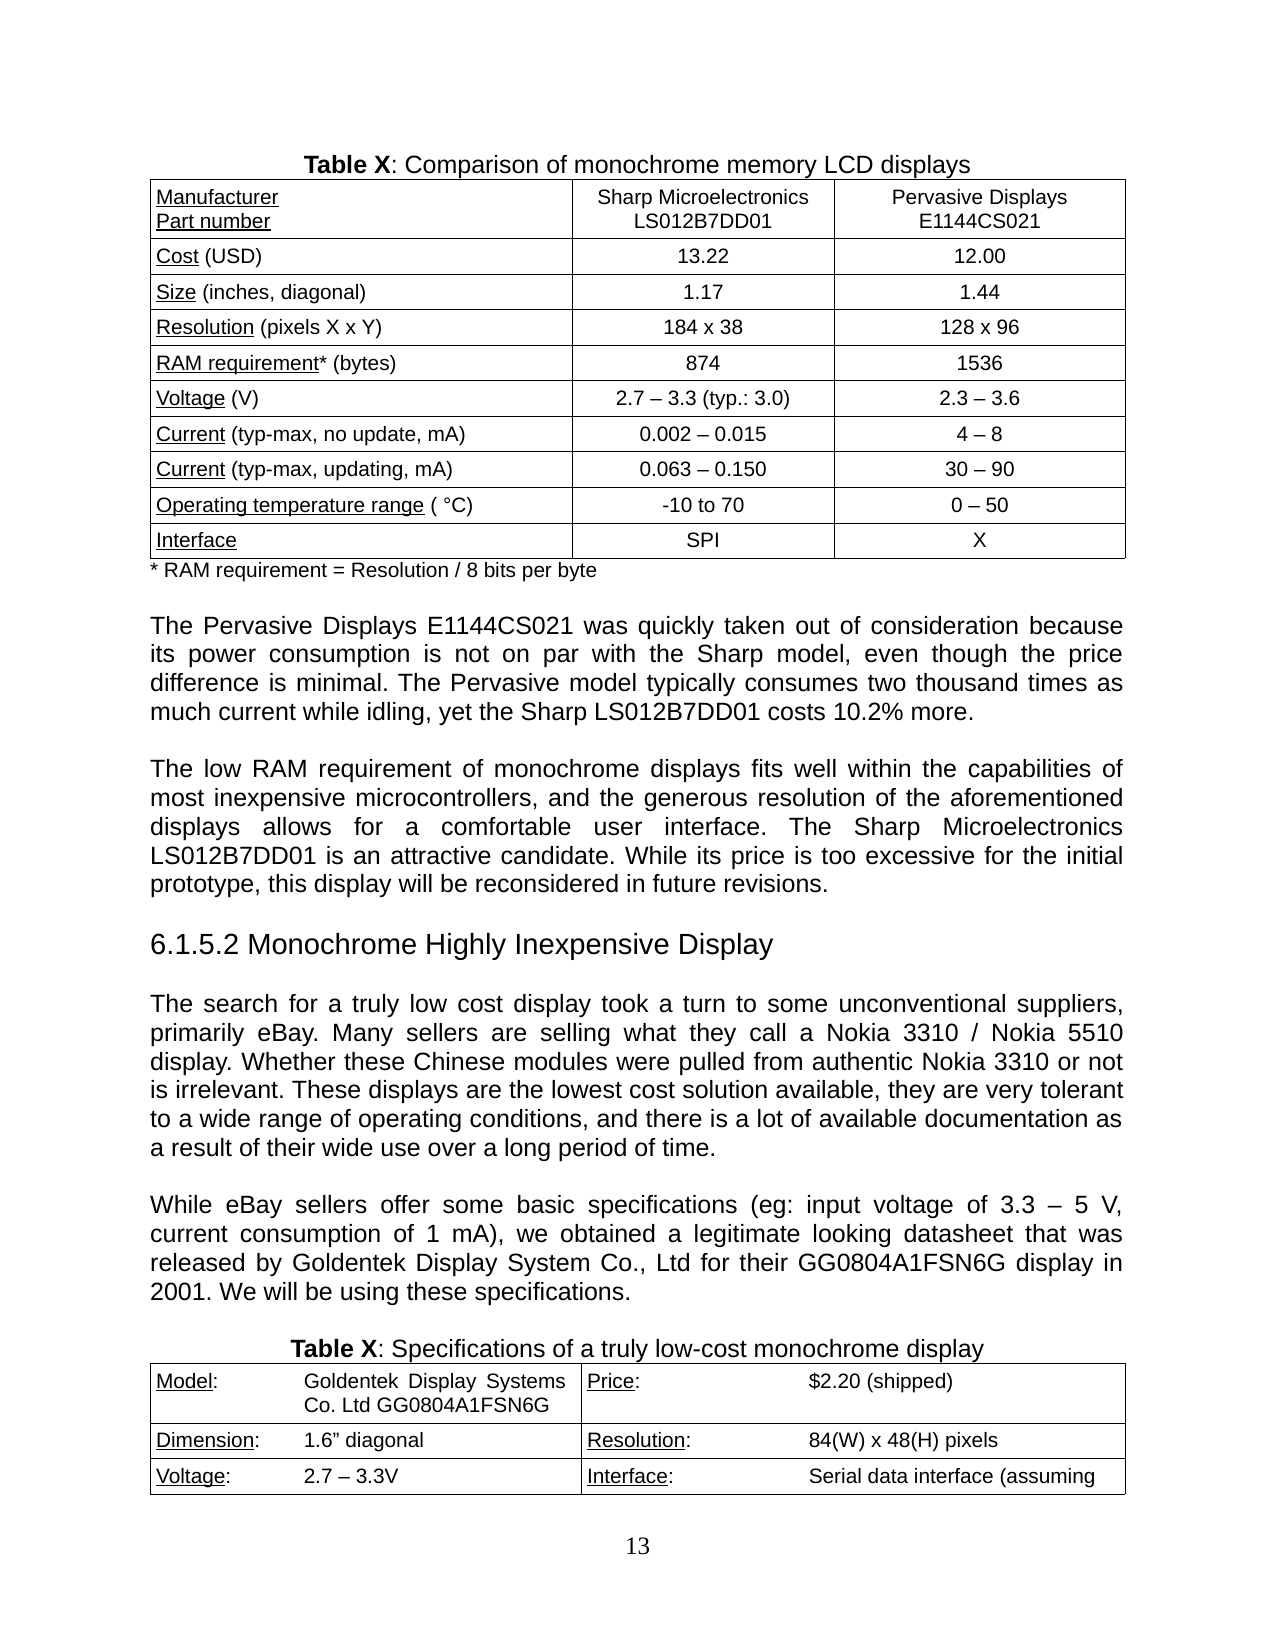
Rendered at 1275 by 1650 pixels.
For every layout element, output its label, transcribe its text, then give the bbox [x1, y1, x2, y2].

table_cell 1.17 [573, 275, 834, 309]
table_cell 1536 [835, 346, 1125, 380]
table_cell 0.002 – 0.015 [573, 417, 834, 451]
table_cell 13.22 [573, 239, 834, 274]
table_cell 12.00 [835, 239, 1125, 274]
table_header Manufacturer Part number [151, 180, 572, 238]
text Table X: Specifications of a truly low-cost monochrome display [150, 1334, 1125, 1363]
table_header Pervasive Displays E1144CS021 [835, 180, 1125, 238]
table_header Price: $2.20 (shipped) [582, 1364, 1125, 1422]
text 6.1.5.2 Monochrome Highly Inexpensive Display [150, 927, 1125, 961]
table_cell 128 x 96 [835, 310, 1125, 345]
table_cell Current (typ-max, updating, mA) [151, 452, 572, 487]
table_cell Operating temperature range ( °C) [151, 488, 572, 522]
text * RAM requirement = Resolution / 8 bits per byte [150, 559, 1125, 582]
table_cell Voltage: 2.7 – 3.3V [151, 1459, 581, 1493]
table_cell Cost (USD) [151, 239, 572, 274]
table_header Model: Goldentek Display Systems Co. Ltd GG0804A1FSN6G [151, 1364, 581, 1422]
table_cell 2.3 – 3.6 [835, 381, 1125, 416]
text The search for a truly low cost display took a turn to some unconventional suppliers, primarily eBay. Many sellers are selling what they call a Nokia 3310 / Nokia 5510 display. Whether these Chinese modules were pulled from authentic Nokia 3310 or not is irrelevant. These displays are the lowest cost solution available, they are very tolerant to a wide range of operating conditions, and there is a lot of available documentation as a result of their wide use over a long period of time. [150, 989, 1125, 1162]
table_cell Current (typ-max, no update, mA) [151, 417, 572, 451]
text The low RAM requirement of monochrome displays fits well within the capabilities of most inexpensive microcontrollers, and the generous resolution of the aforementioned displays allows for a comfortable user interface. The Sharp Microelectronics LS012B7DD01 is an attractive candidate. While its price is too excessive for the initial prototype, this display will be reconsidered in future revisions. [150, 754, 1125, 898]
table_cell 30 – 90 [835, 452, 1125, 487]
table_cell 1.44 [835, 275, 1125, 309]
table_cell SPI [573, 524, 834, 558]
table_cell RAM requirement* (bytes) [151, 346, 572, 380]
table_cell 0 – 50 [835, 488, 1125, 522]
text Table X: Comparison of monochrome memory LCD displays [150, 150, 1125, 179]
table_cell Size (inches, diagonal) [151, 275, 572, 309]
table_cell 184 x 38 [573, 310, 834, 345]
table_cell Resolution (pixels X x Y) [151, 310, 572, 345]
table_cell Resolution: 84(W) x 48(H) pixels [582, 1424, 1125, 1458]
text While eBay sellers offer some basic specifications (eg: input voltage of 3.3 – 5 V, current consumption of 1 mA), we obtained a legitimate looking datasheet that was released by Goldentek Display System Co., Ltd for their GG0804A1FSN6G display in 2001. We will be using these specifications. [150, 1191, 1125, 1306]
table_cell 0.063 – 0.150 [573, 452, 834, 487]
table_cell X [835, 524, 1125, 558]
table_cell Interface: Serial data interface (assuming [582, 1459, 1125, 1493]
table_cell Voltage (V) [151, 381, 572, 416]
table_cell Dimension: 1.6” diagonal [151, 1424, 581, 1458]
table_cell Interface [151, 524, 572, 558]
table_cell 2.7 – 3.3 (typ.: 3.0) [573, 381, 834, 416]
table_header Sharp Microelectronics LS012B7DD01 [573, 180, 834, 238]
table_cell 4 – 8 [835, 417, 1125, 451]
table_cell 874 [573, 346, 834, 380]
table_cell -10 to 70 [573, 488, 834, 522]
text The Pervasive Displays E1144CS021 was quickly taken out of consideration because its power consumption is not on par with the Sharp model, even though the price difference is minimal. The Pervasive model typically consumes two thousand times as much current while idling, yet the Sharp LS012B7DD01 costs 10.2% more. [150, 611, 1125, 726]
